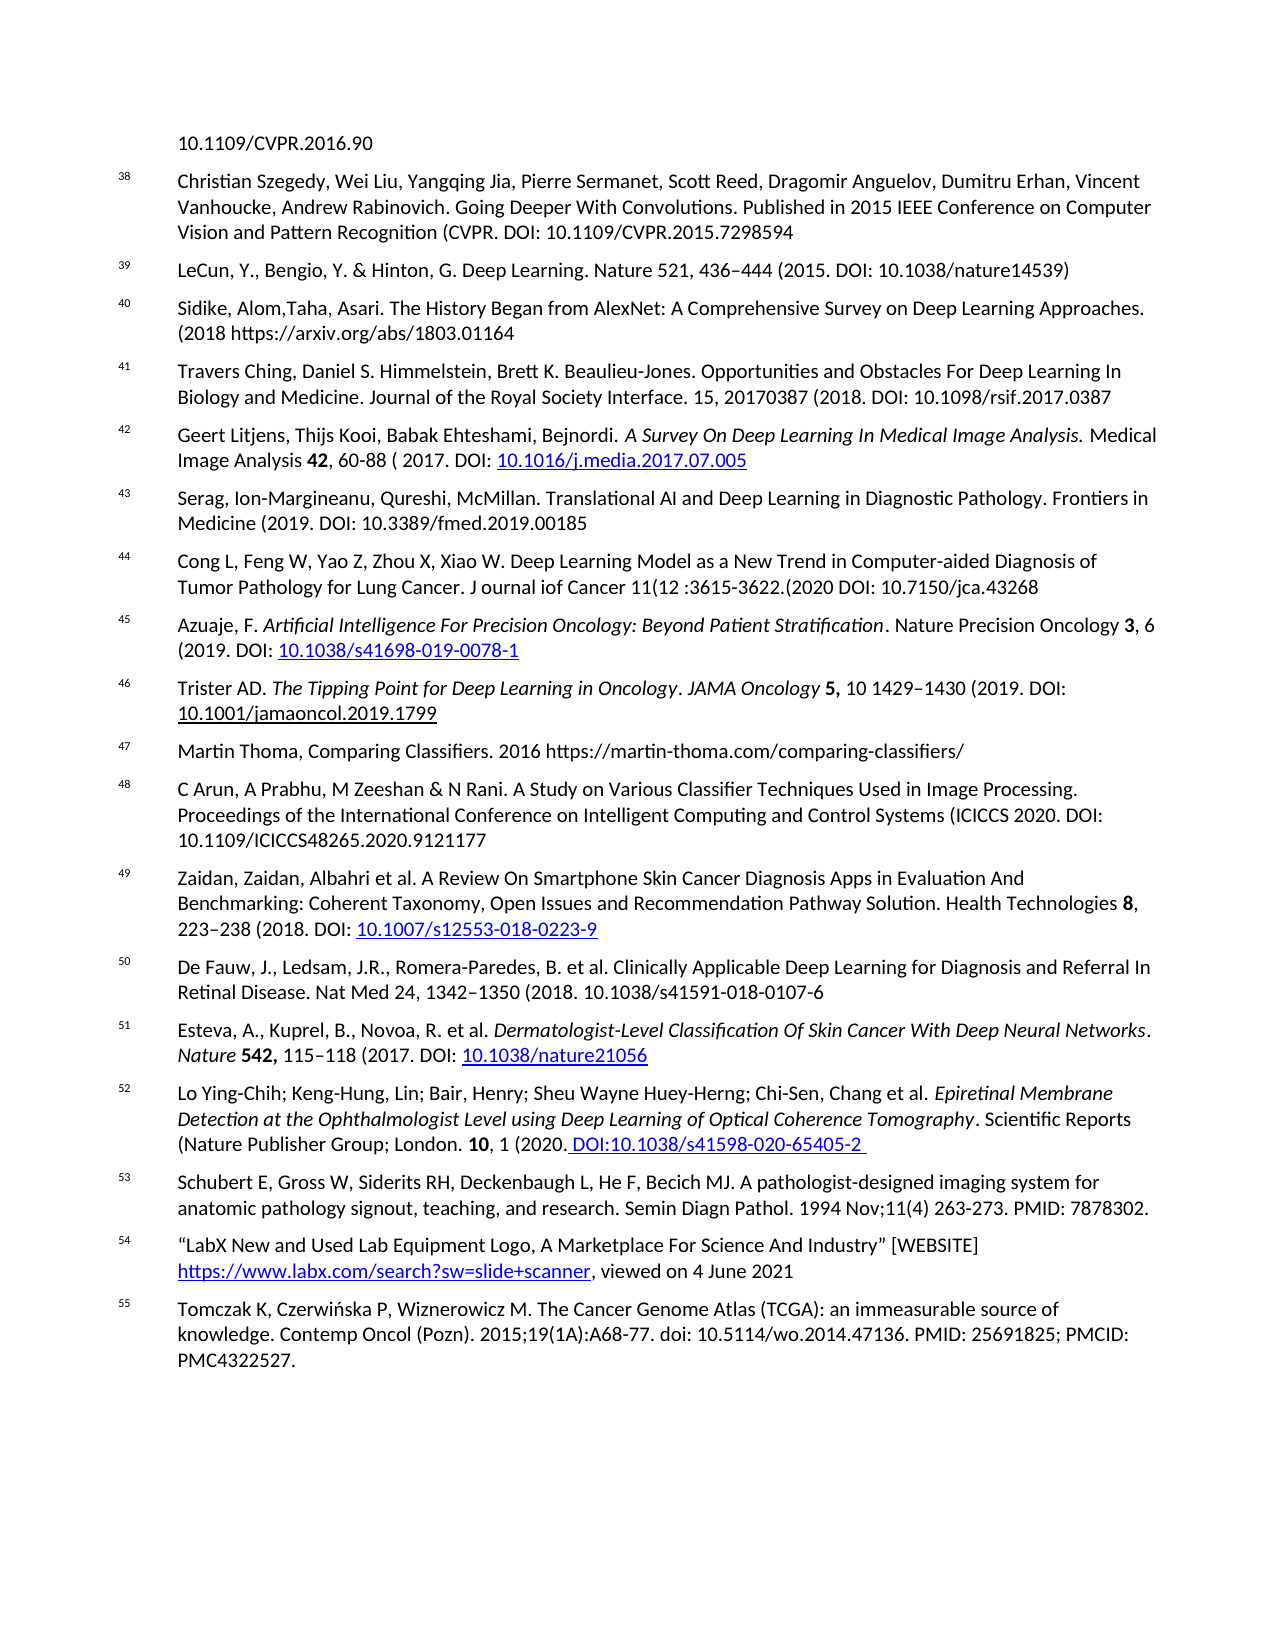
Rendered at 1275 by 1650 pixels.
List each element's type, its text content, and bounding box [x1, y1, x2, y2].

text Geert Litjens, Thijs Kooi, Babak Ehteshami, Bejnordi. A Survey On Deep Learning In Medical Image Analysis. Medical Image Analysis 42, 60-88 ( 2017. DOI: 10.1016/j.media.2017.07.005 [118, 422, 1157, 473]
text 10.1109/CVPR.2016.90 [118, 131, 1157, 156]
text Azuaje, F. Artificial Intelligence For Precision Oncology: Beyond Patient Stratification. Nature Precision Oncology 3, 6 (2019. DOI: 10.1038/s41698-019-0078-1 [118, 612, 1157, 663]
text Serag, Ion-Margineanu, Qureshi, McMillan. Translational AI and Deep Learning in Diagnostic Pathology. Frontiers in Medicine (2019. DOI: 10.3389/fmed.2019.00185 [118, 485, 1157, 536]
text Martin Thoma, Comparing Classifiers. 2016 https://martin-thoma.com/comparing-classifiers/ [118, 738, 1157, 764]
text Schubert E, Gross W, Siderits RH, Deckenbaugh L, He F, Becich MJ. A pathologist-designed imaging system for anatomic pathology signout, teaching, and research. Semin Diagn Pathol. 1994 Nov;11(4) 263-273. PMID: 7878302. [118, 1169, 1157, 1220]
text LeCun, Y., Bengio, Y. & Hinton, G. Deep Learning. Nature 521, 436–444 (2015. DOI: 10.1038/nature14539) [118, 257, 1157, 283]
text Esteva, A., Kuprel, B., Novoa, R. et al. Dermatologist-Level Classification Of Skin Cancer With Deep Neural Networks. Nature 542, 115–118 (2017. DOI: 10.1038/nature21056 [118, 1017, 1157, 1068]
text Tomczak K, Czerwińska P, Wiznerowicz M. The Cancer Genome Atlas (TCGA): an immeasurable source of knowledge. Contemp Oncol (Pozn). 2015;19(1A):A68-77. doi: 10.5114/wo.2014.47136. PMID: 25691825; PMCID: PMC4322527. [118, 1296, 1157, 1372]
text C Arun, A Prabhu, M Zeeshan & N Rani. A Study on Various Classifier Techniques Used in Image Processing. Proceedings of the International Conference on Intelligent Computing and Control Systems (ICICCS 2020. DOI: 10.1109/ICICCS48265.2020.9121177 [118, 776, 1157, 853]
text Trister AD. The Tipping Point for Deep Learning in Oncology. JAMA Oncology 5, 10 1429–1430 (2019. DOI: 10.1001/jamaoncol.2019.1799 [118, 675, 1157, 726]
text Sidike, Alom,Taha, Asari. The History Began from AlexNet: A Comprehensive Survey on Deep Learning Approaches. (2018 https://arxiv.org/abs/1803.01164 [118, 295, 1157, 346]
text De Fauw, J., Ledsam, J.R., Romera-Paredes, B. et al. Clinically Applicable Deep Learning for Diagnosis and Referral In Retinal Disease. Nat Med 24, 1342–1350 (2018. 10.1038/s41591-018-0107-6 [118, 954, 1157, 1005]
text “LabX New and Used Lab Equipment Logo, A Marketplace For Science And Industry” [WEBSITE] https://www.labx.com/search?sw=slide+scanner, viewed on 4 June 2021 [118, 1233, 1157, 1283]
text Travers Ching, Daniel S. Himmelstein, Brett K. Beaulieu-Jones. Opportunities and Obstacles For Deep Learning In Biology and Medicine. Journal of the Royal Society Interface. 15, 20170387 (2018. DOI: 10.1098/rsif.2017.0387 [118, 358, 1157, 409]
text Lo Ying-Chih; Keng-Hung, Lin; Bair, Henry; Sheu Wayne Huey-Herng; Chi-Sen, Chang et al. Epiretinal Membrane Detection at the Ophthalmologist Level using Deep Learning of Optical Coherence Tomography. Scientific Reports (Nature Publisher Group; London. 10, 1 (2020. DOI:10.1038/s41598-020-65405-2 [118, 1081, 1157, 1157]
text Cong L, Feng W, Yao Z, Zhou X, Xiao W. Deep Learning Model as a New Trend in Computer-aided Diagnosis of Tumor Pathology for Lung Cancer. J ournal iof Cancer 11(12 :3615-3622.(2020 DOI: 10.7150/jca.43268 [118, 548, 1157, 599]
text Christian Szegedy, Wei Liu, Yangqing Jia, Pierre Sermanet, Scott Reed, Dragomir Anguelov, Dumitru Erhan, Vincent Vanhoucke, Andrew Rabinovich. Going Deeper With Convolutions. Published in 2015 IEEE Conference on Computer Vision and Pattern Recognition (CVPR. DOI: 10.1109/CVPR.2015.7298594 [118, 168, 1157, 245]
text Zaidan, Zaidan, Albahri et al. A Review On Smartphone Skin Cancer Diagnosis Apps in Evaluation And Benchmarking: Coherent Taxonomy, Open Issues and Recommendation Pathway Solution. Health Technologies 8, 223–238 (2018. DOI: 10.1007/s12553-018-0223-9 [118, 865, 1157, 941]
